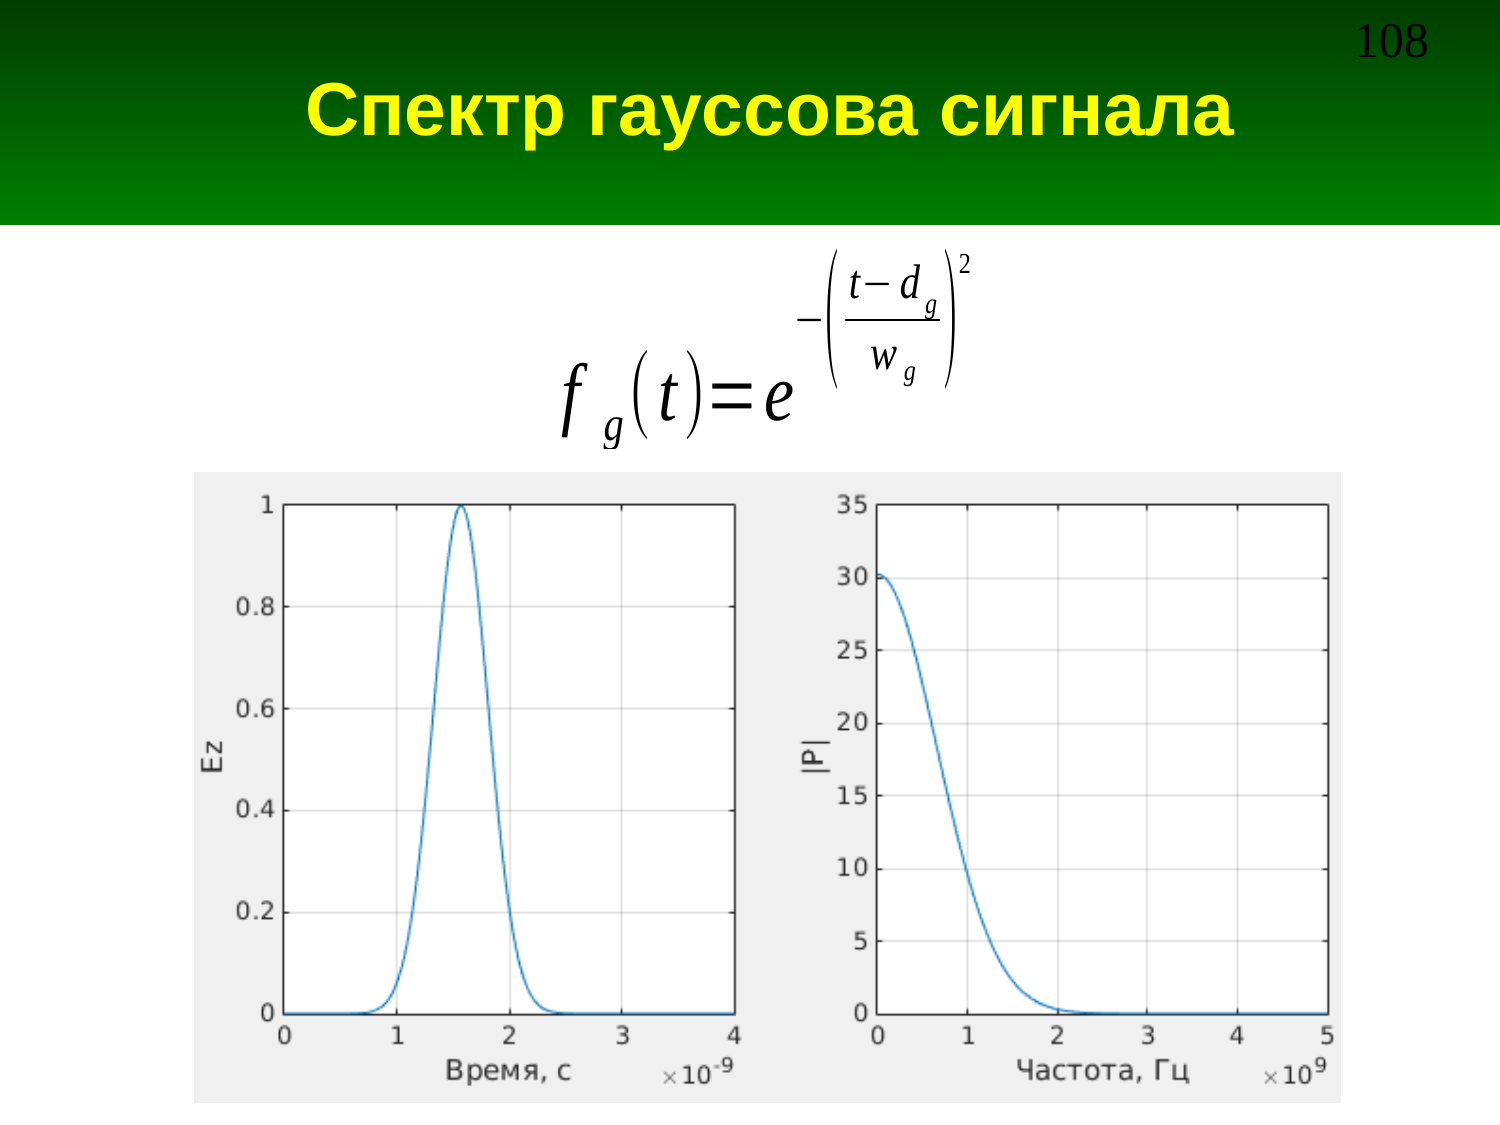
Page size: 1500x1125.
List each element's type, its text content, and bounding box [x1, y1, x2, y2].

title Спектр гауссова сигнала [100, 7, 1441, 204]
chart [531, 247, 989, 449]
picture [194, 472, 1341, 1103]
